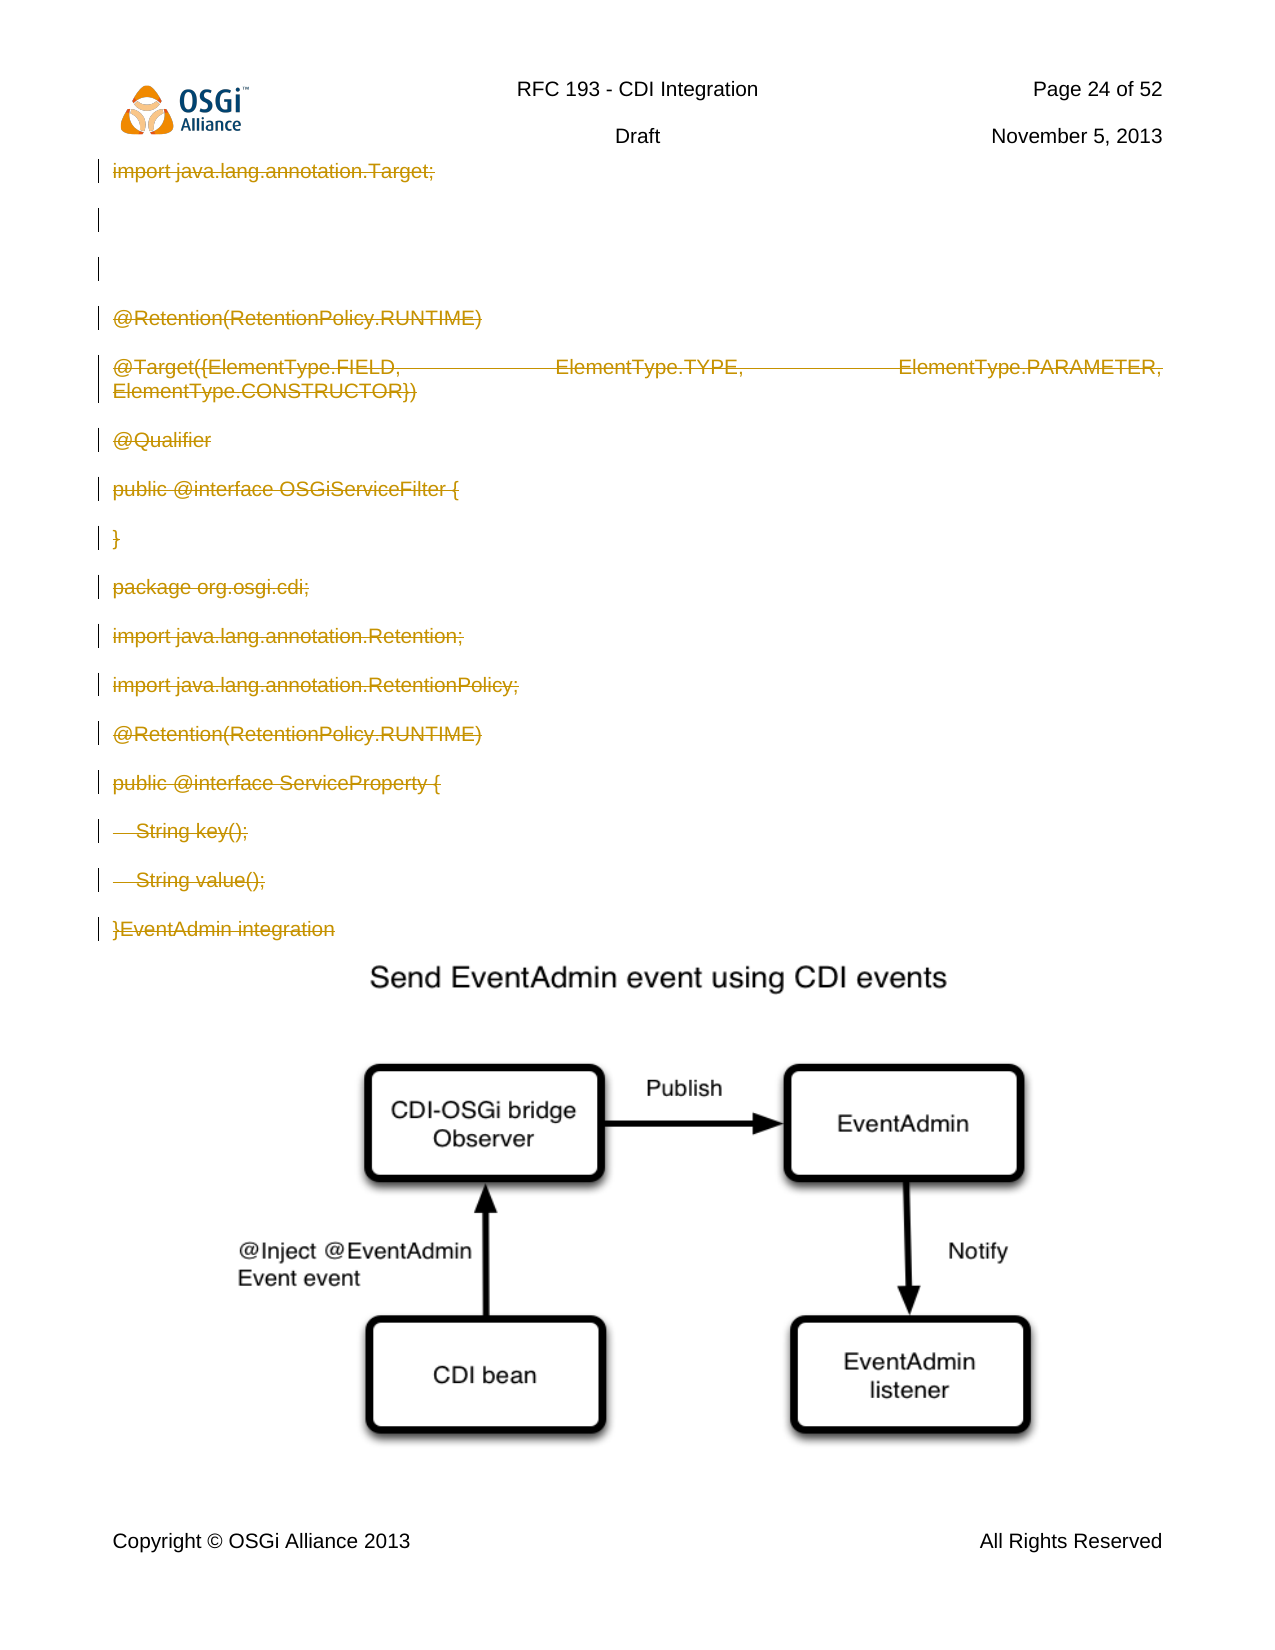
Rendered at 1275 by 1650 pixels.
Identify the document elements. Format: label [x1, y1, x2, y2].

picture [113, 78, 257, 142]
picture [231, 953, 1044, 1451]
